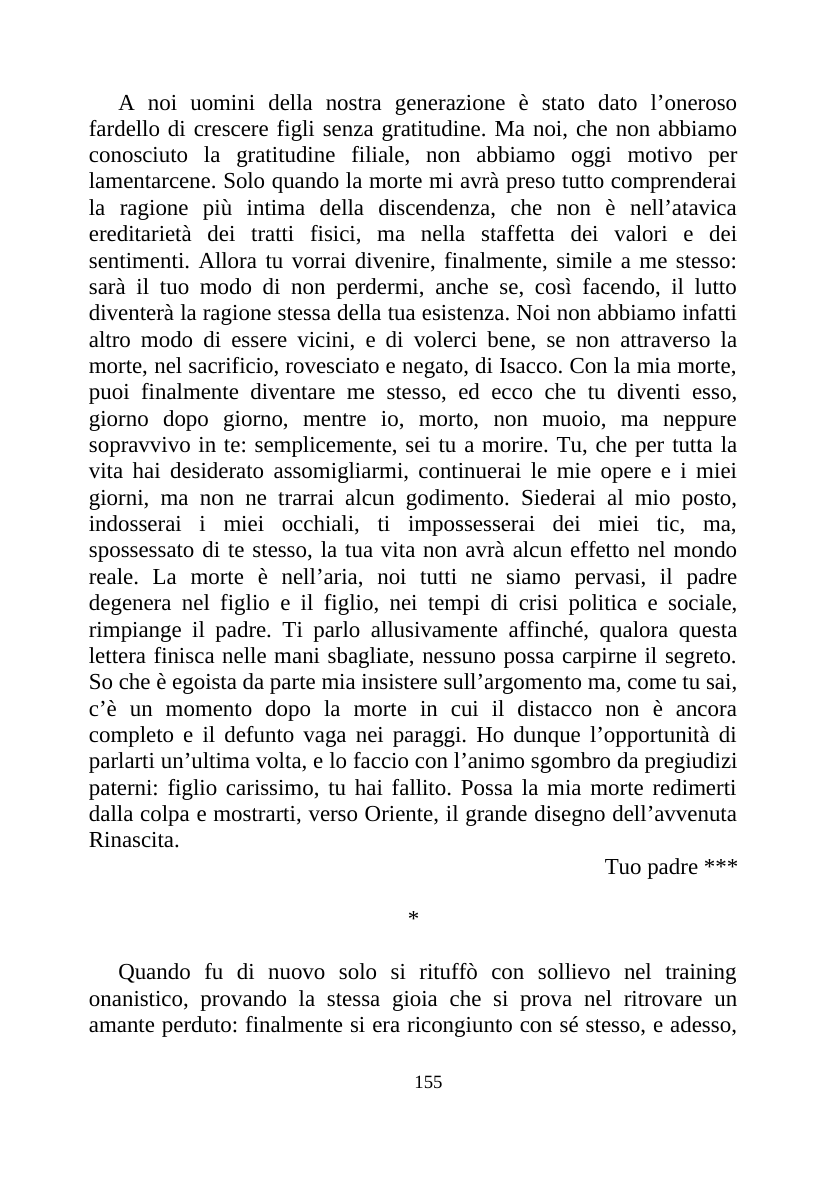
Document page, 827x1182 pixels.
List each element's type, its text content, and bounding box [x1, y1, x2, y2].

text A noi uomini della nostra generazione è stato dato l’oneroso fardello di crescere figli senza gratitudine. Ma noi, che non abbiamo conosciuto la gratitudine filiale, non abbiamo oggi motivo per lamentarcene. Solo quando la morte mi avrà preso tutto comprenderai la ragione più intima della discendenza, che non è nell’atavica ereditarietà dei tratti fisici, ma nella staffetta dei valori e dei sentimenti. Allora tu vorrai divenire, finalmente, simile a me stesso: sarà il tuo modo di non perdermi, anche se, così facendo, il lutto diventerà la ragione stessa della tua esistenza. Noi non abbiamo infatti altro modo di essere vicini, e di volerci bene, se non attraverso la morte, nel sacrificio, rovesciato e negato, di Isacco. Con la mia morte, puoi finalmente diventare me stesso, ed ecco che tu diventi esso, giorno dopo giorno, mentre io, morto, non muoio, ma neppure sopravvivo in te: semplicemente, sei tu a morire. Tu, che per tutta la vita hai desiderato assomigliarmi, continuerai le mie opere e i miei giorni, ma non ne trarrai alcun godimento. Siederai al mio posto, indosserai i miei occhiali, ti impossesserai dei miei tic, ma, spossessato di te stesso, la tua vita non avrà alcun effetto nel mondo reale. La morte è nell’aria, noi tutti ne siamo pervasi, il padre degenera nel figlio e il figlio, nei tempi di crisi politica e sociale, rimpiange il padre. Ti parlo allusivamente affinché, qualora questa lettera finisca nelle mani sbagliate, nessuno possa carpirne il segreto. So che è egoista da parte mia insistere sull’argomento ma, come tu sai, c’è un momento dopo la morte in cui il distacco non è ancora completo e il defunto vaga nei paraggi. Ho dunque l’opportunità di parlarti un’ultima volta, e lo faccio con l’animo sgombro da pregiudizi paterni: figlio carissimo, tu hai fallito. Possa la mia morte redimerti dalla colpa e mostrarti, verso Oriente, il grande disegno dell’avvenuta Rinascita. [89, 88, 738, 853]
text Quando fu di nuovo solo si rituffò con sollievo nel training onanistico, provando la stessa gioia che si prova nel ritrovare un amante perduto: finalmente si era ricongiunto con sé stesso, e adesso, [89, 958, 738, 1037]
text * [89, 906, 738, 932]
text Tuo padre *** [89, 853, 738, 879]
